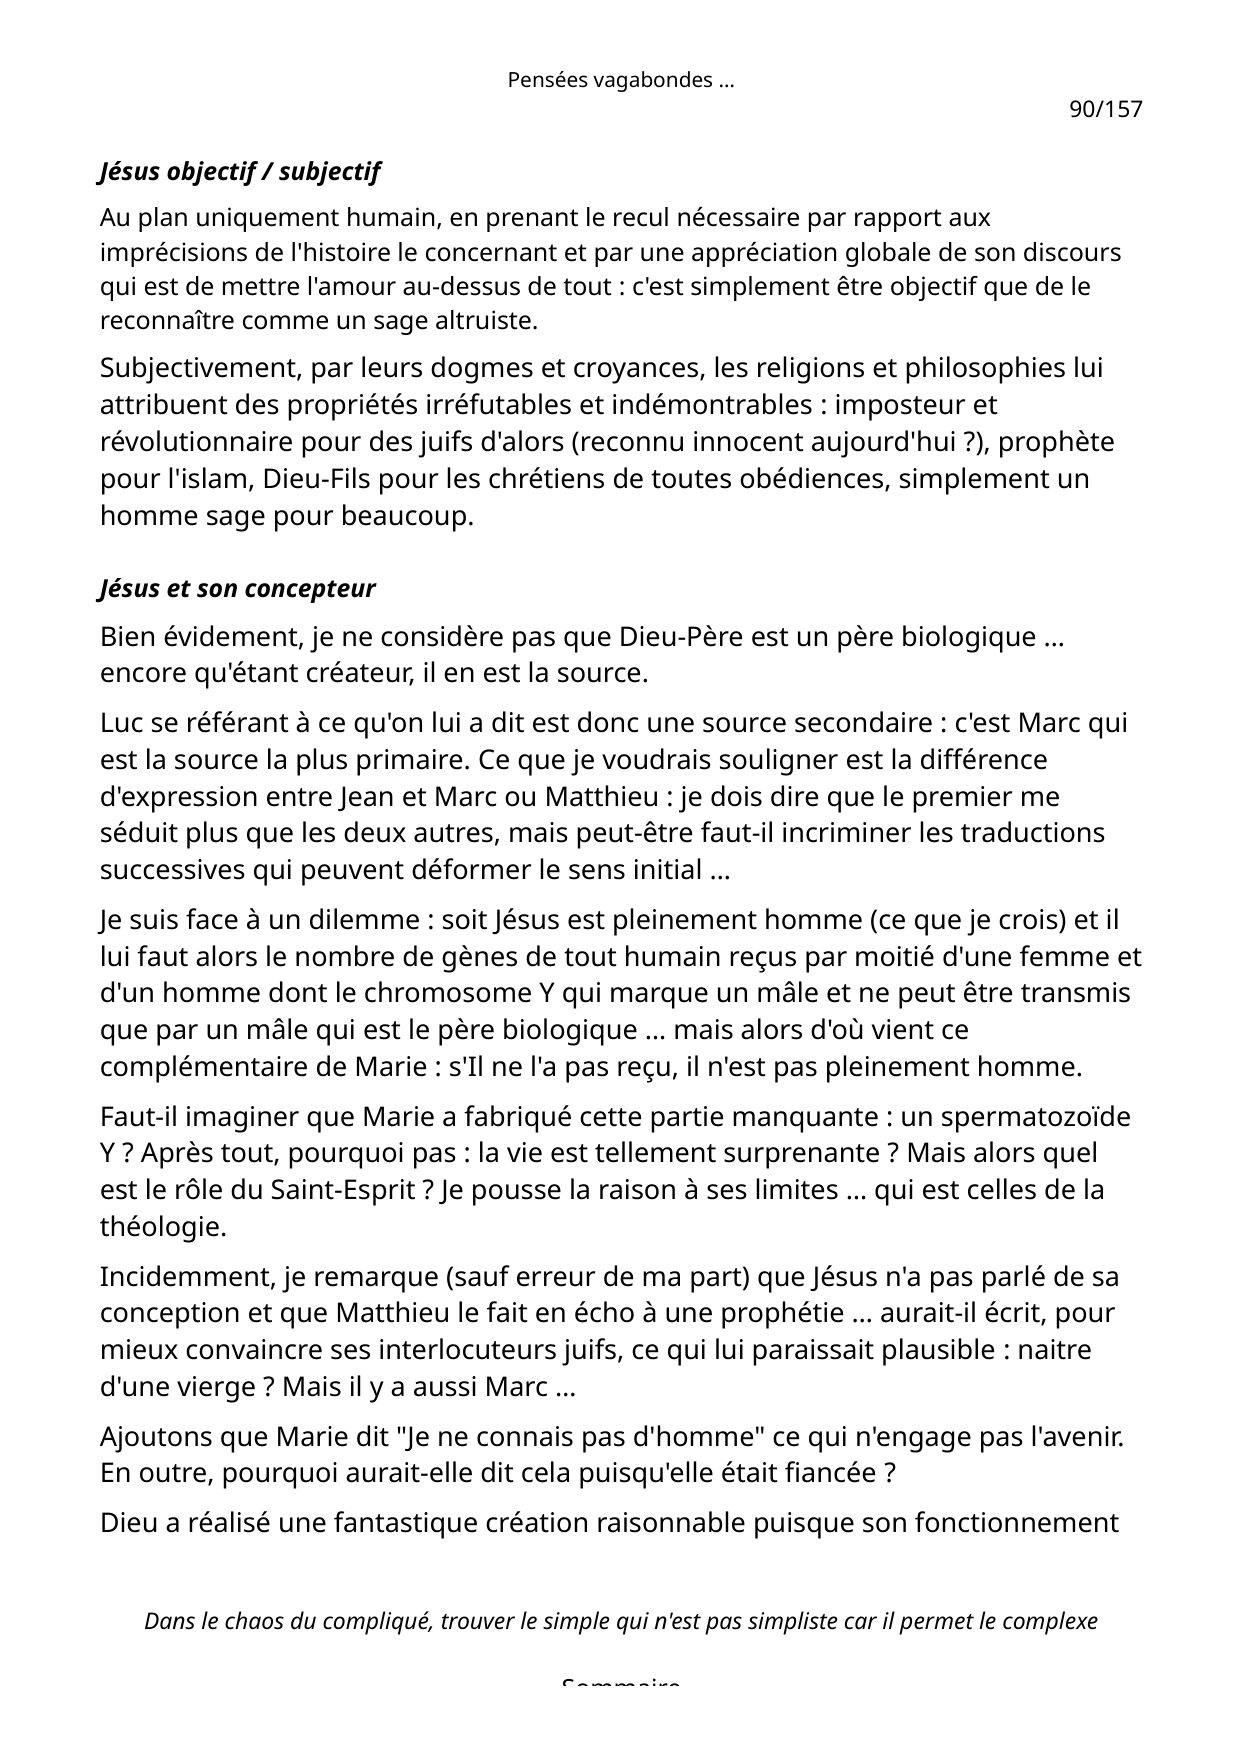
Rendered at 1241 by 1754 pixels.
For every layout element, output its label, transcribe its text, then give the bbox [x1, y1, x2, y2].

text Faut-il imaginer que Marie a fabriqué cette partie manquante : un spermatozoïde Y ? Après tout, pourquoi pas : la vie est tellement surprenante ? Mais alors quel est le rôle du Saint-Esprit ? Je pousse la raison à ses limites … qui est celles de la théologie. [99, 1097, 1143, 1244]
text Ajoutons que Marie dit "Je ne connais pas d'homme" ce qui n'engage pas l'avenir. En outre, pourquoi aurait-elle dit cela puisqu'elle était fiancée ? [99, 1417, 1143, 1491]
text Luc se référant à ce qu'on lui a dit est donc une source secondaire : c'est Marc qui est la source la plus primaire. Ce que je voudrais souligner est la différence d'expression entre Jean et Marc ou Matthieu : je dois dire que le premier me séduit plus que les deux autres, mais peut-être faut-il incriminer les traductions successives qui peuvent déformer le sens initial … [99, 703, 1143, 888]
text Au plan uniquement humain, en prenant le recul nécessaire par rapport aux imprécisions de l'histoire le concernant et par une appréciation globale de son discours qui est de mettre l'amour au-dessus de tout : c'est simplement être objectif que de le reconnaître comme un sage altruiste. [99, 200, 1143, 336]
text Bien évidement, je ne considère pas que Dieu-Père est un père biologique … encore qu'étant créateur, il en est la source. [99, 617, 1143, 691]
subtitle Jésus et son concepteur [99, 571, 1143, 604]
text Incidemment, je remarque (sauf erreur de ma part) que Jésus n'a pas parlé de sa conception et que Matthieu le fait en écho à une prophétie … aurait-il écrit, pour mieux convaincre ses interlocuteurs juifs, ce qui lui paraissait plausible : naitre d'une vierge ? Mais il y a aussi Marc … [99, 1257, 1143, 1404]
subtitle Jésus objectif / subjectif [99, 154, 1143, 188]
text Subjectivement, par leurs dogmes et croyances, les religions et philosophies lui attribuent des propriétés irréfutables et indémontrables : imposteur et révolutionnaire pour des juifs d'alors (reconnu innocent aujourd'hui ?), prophète pour l'islam, Dieu-Fils pour les chrétiens de toutes obédiences, simplement un homme sage pour beaucoup. [99, 349, 1143, 533]
text Dieu a réalisé une fantastique création raisonnable puisque son fonctionnement [99, 1503, 1143, 1540]
text Je suis face à un dilemme : soit Jésus est pleinement homme (ce que je crois) et il lui faut alors le nombre de gènes de tout humain reçus par moitié d'une femme et d'un homme dont le chromosome Y qui marque un mâle et ne peut être transmis que par un mâle qui est le père biologique … mais alors d'où vient ce complémentaire de Marie : s'Il ne l'a pas reçu, il n'est pas pleinement homme. [99, 900, 1143, 1084]
